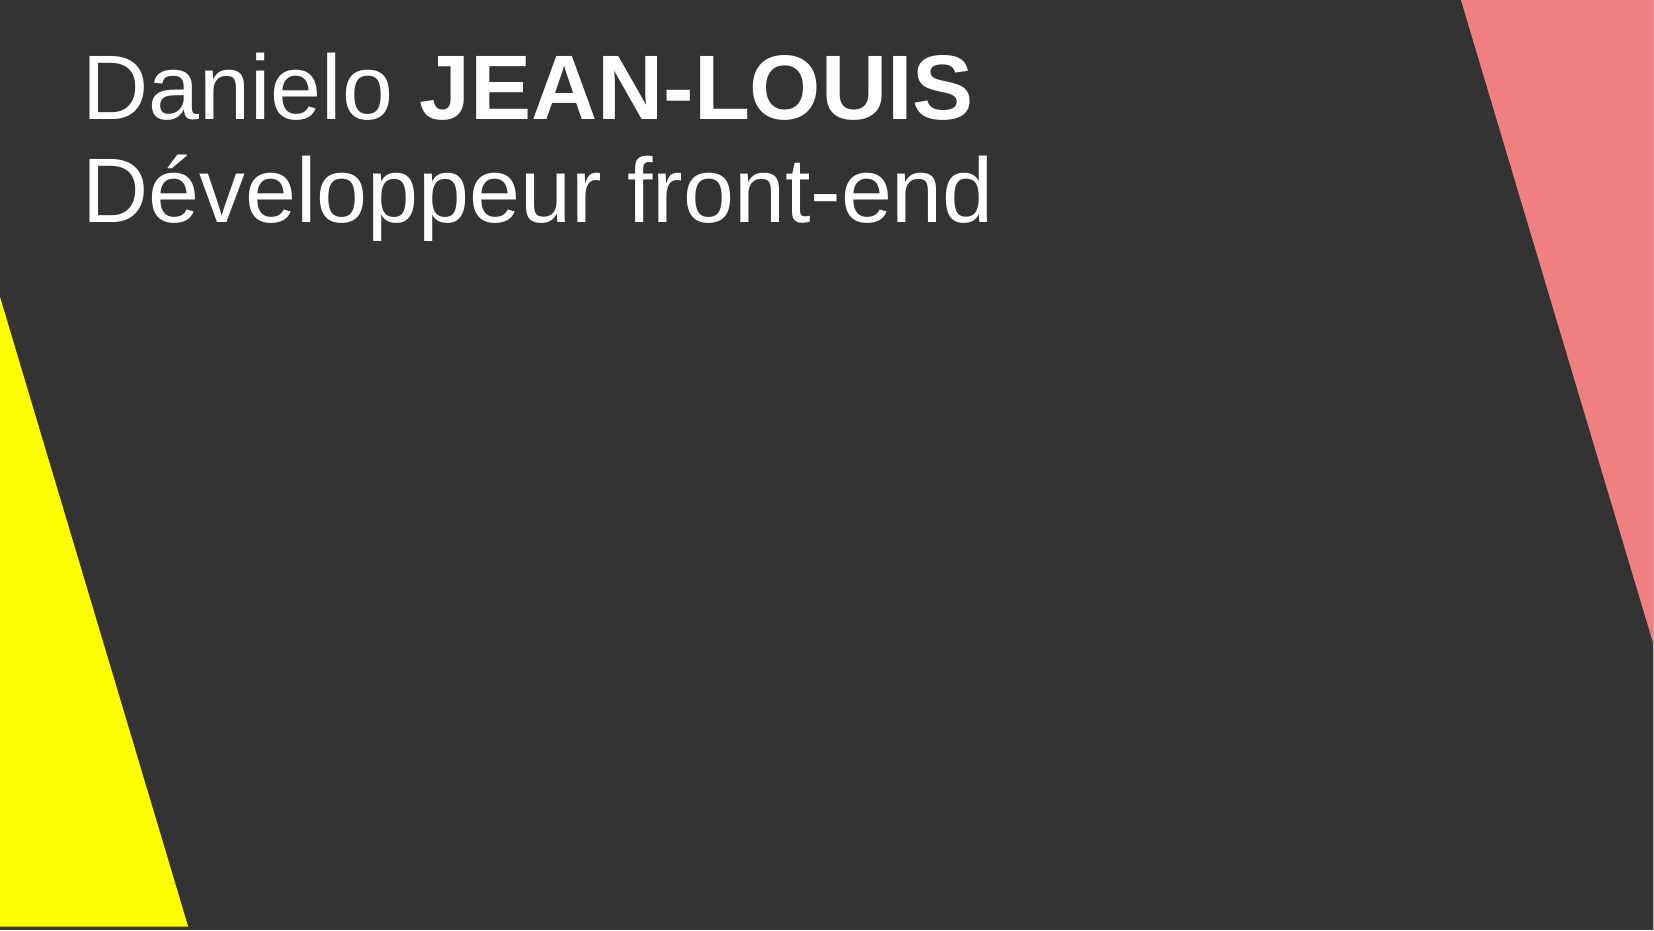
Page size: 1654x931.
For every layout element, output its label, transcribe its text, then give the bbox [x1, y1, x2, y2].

text_box [1460, 0, 1654, 647]
text_box [0, 296, 189, 927]
subtitle Danielo JEAN-LOUIS Développeur front-end [82, 36, 1563, 345]
